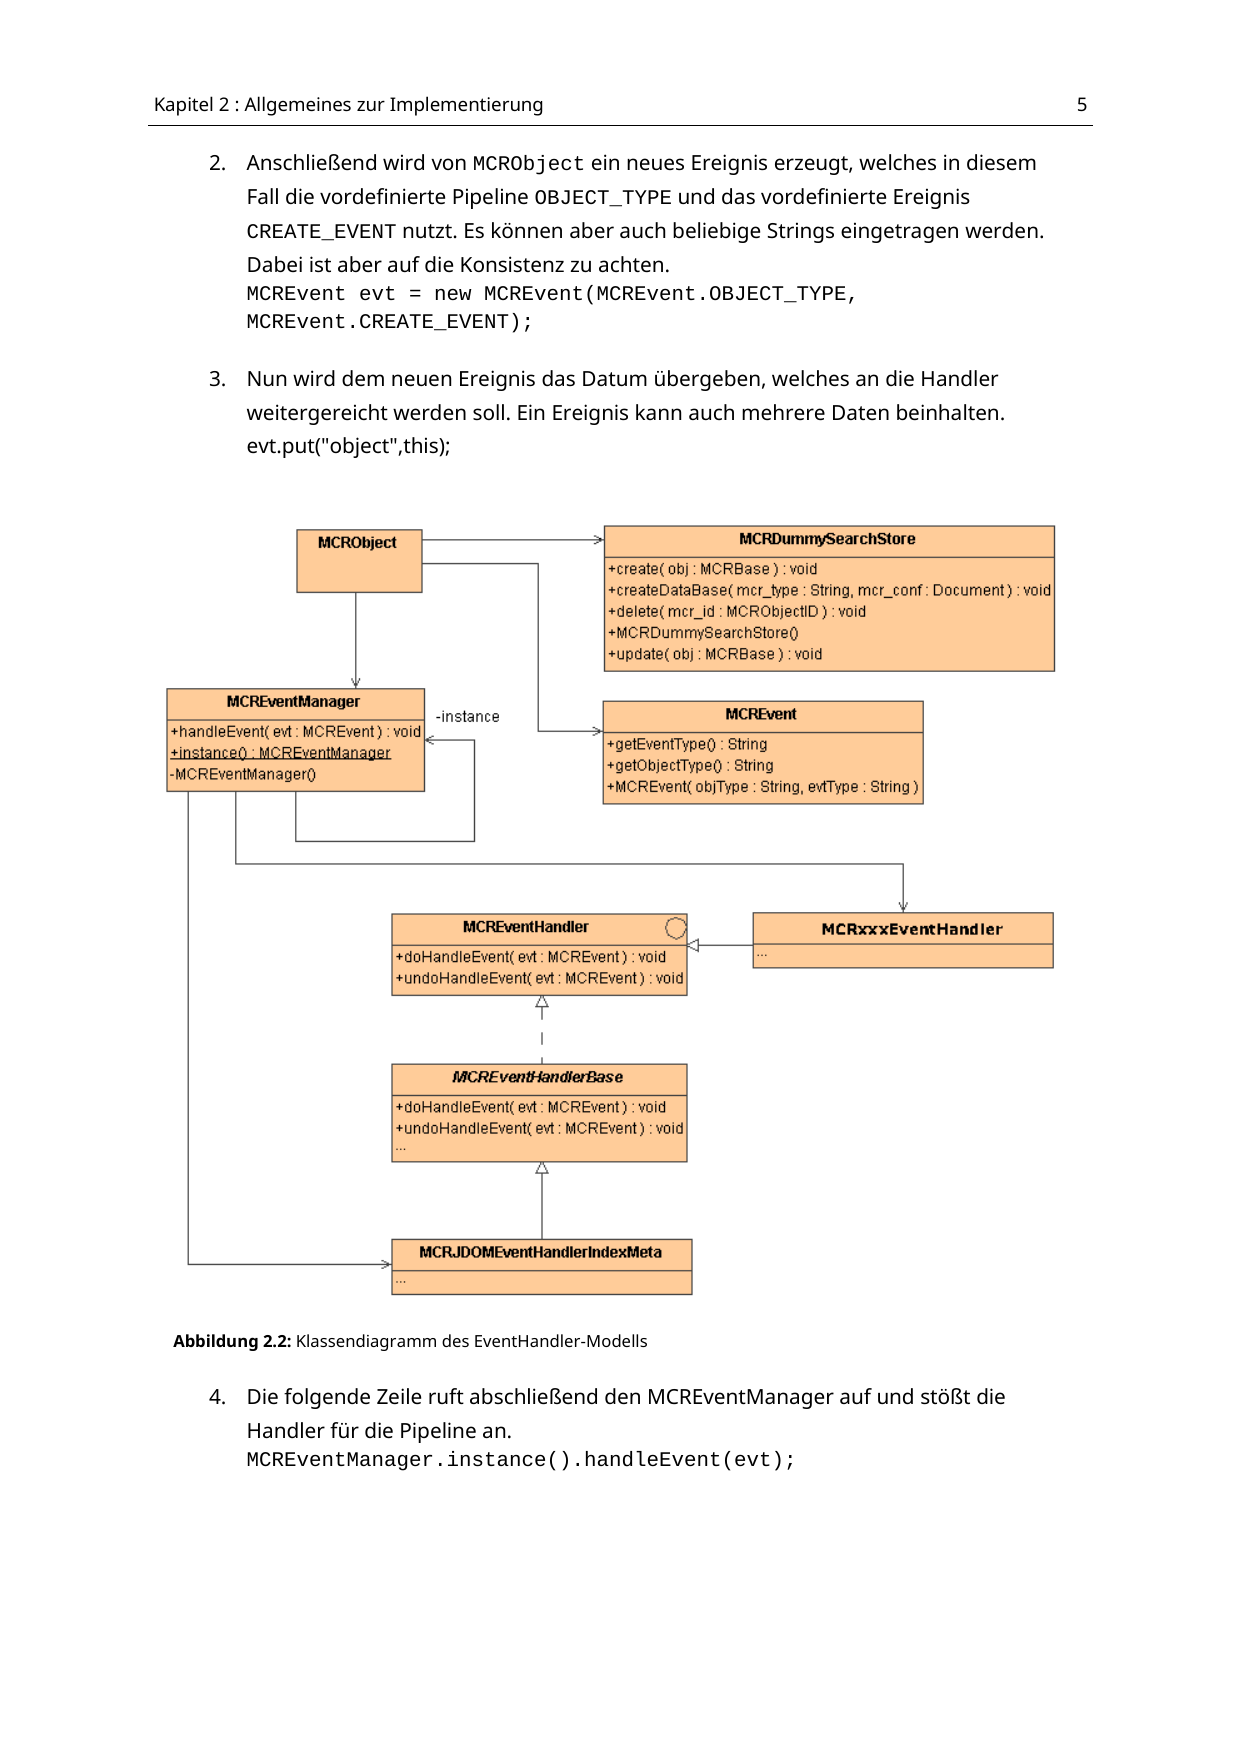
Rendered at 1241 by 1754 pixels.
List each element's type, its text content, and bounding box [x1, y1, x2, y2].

list Anschließend wird von MCRObject ein neues Ereignis erzeugt, welches in diesem Fall die vordefinierte Pipeline OBJECT_TYPE und das vordefinierte Ereignis CREATE_EVENT nutzt. Es können aber auch beliebige Strings eingetragen werden. Dabei ist aber auf die Konsistenz zu achten. MCREvent evt = new MCREvent(MCREvent.OBJECT_TYPE, MCREvent.CREATE_EVENT); [209, 148, 1069, 335]
list Nun wird dem neuen Ereignis das Datum übergeben, welches an die Handler weitergereicht werden soll. Ein Ereignis kann auch mehrere Daten beinhalten. evt.put("object",this); [209, 364, 1069, 460]
picture [149, 483, 1079, 1314]
list [1071, 483, 1094, 1353]
list Die folgende Zeile ruft abschließend den MCREventManager auf und stößt die Handler für die Pipeline an. MCREventManager.instance().handleEvent(evt); [209, 1353, 1069, 1472]
list Abbildung 2.2: Klassendiagramm des EventHandler-Modells [173, 1314, 1071, 1353]
